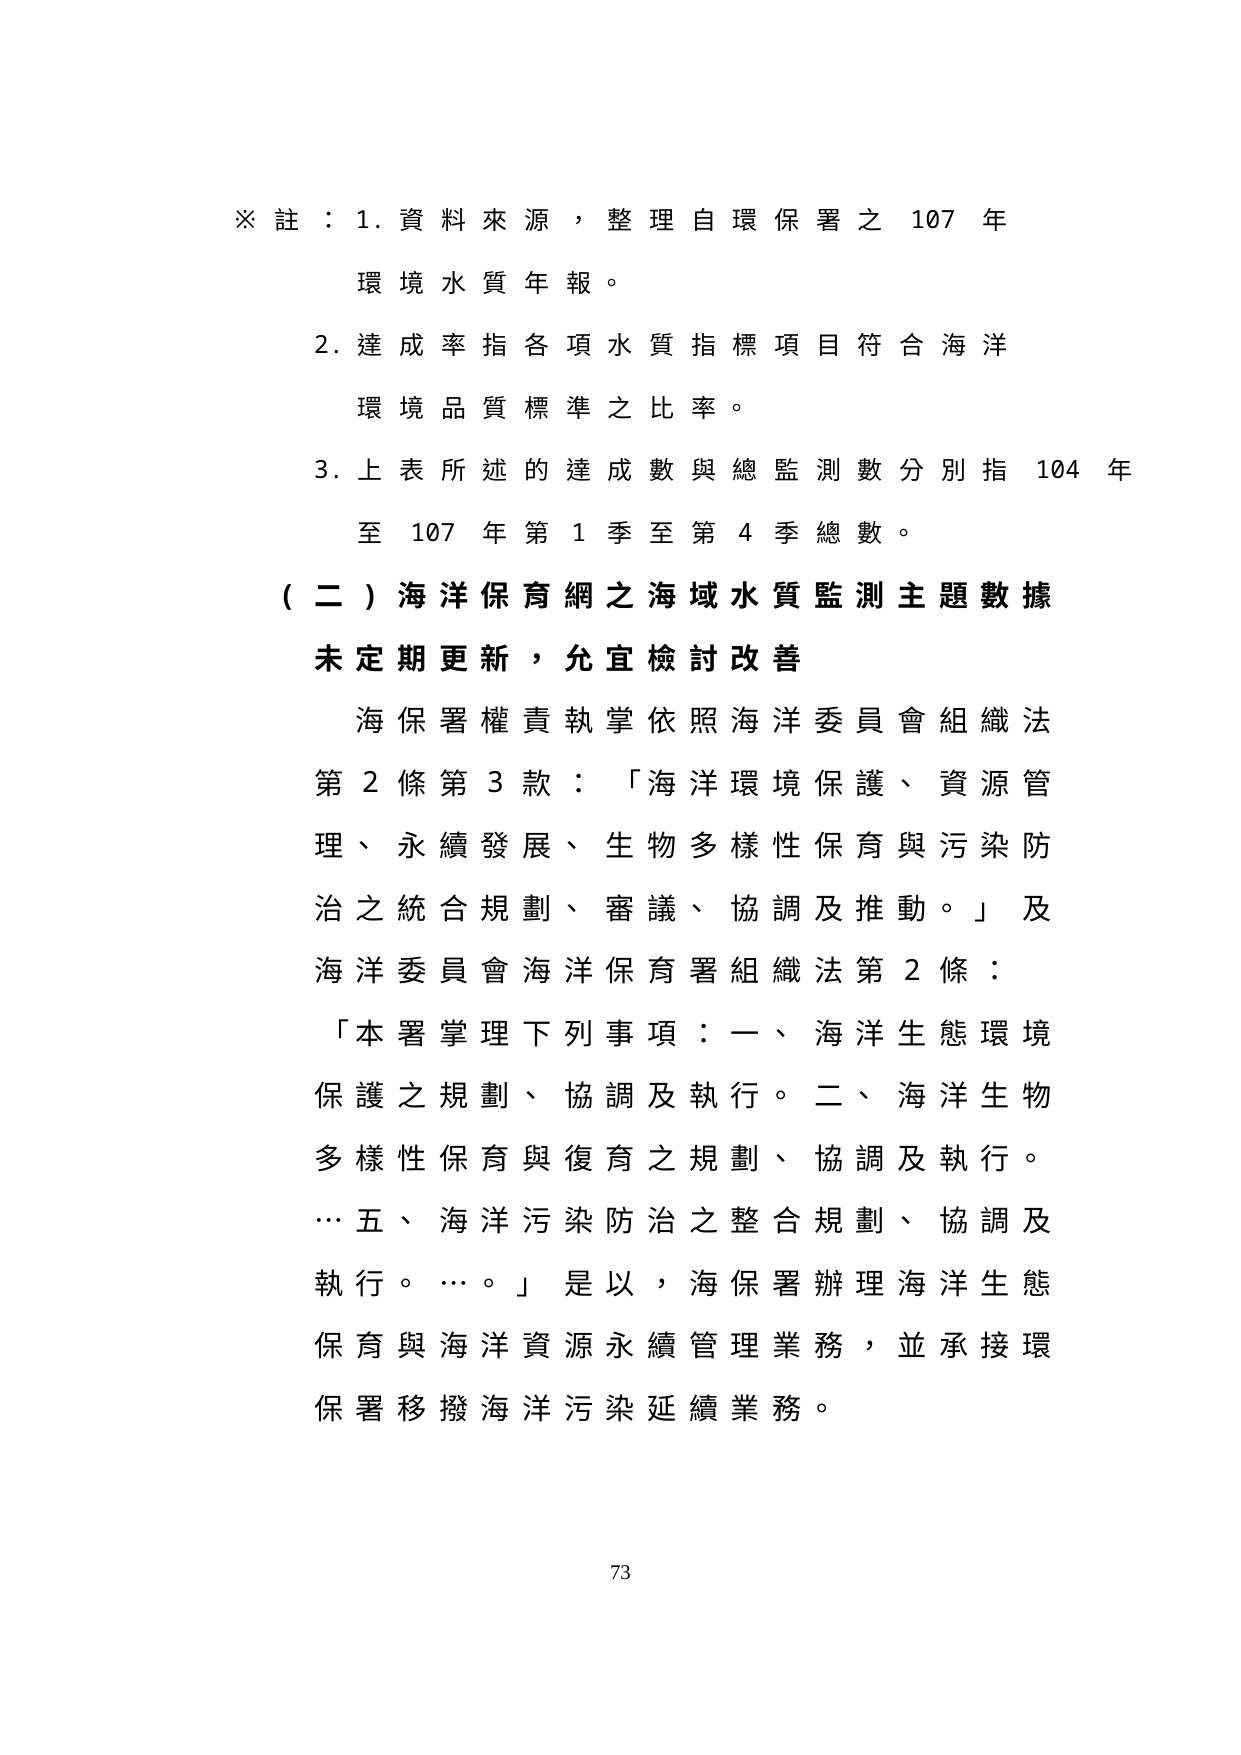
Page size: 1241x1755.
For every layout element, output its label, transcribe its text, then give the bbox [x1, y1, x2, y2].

text ※註：1.資料來源，整理自環保署之107年環境水質年報。 [215, 177, 1048, 302]
text 3.上表所述的達成數與總監測數分別指104年至107年第1季至第4季總數。 [291, 427, 1156, 552]
text (二)海洋保育網之海域水質監測主題數據未定期更新，允宜檢討改善 [242, 552, 1058, 677]
text 海保署權責執掌依照海洋委員會組織法第2條第3款：「海洋環境保護、資源管理、永續發展、生物多樣性保育與污染防治之統合規劃、審議、協調及推動。」及海洋委員會海洋保育署組織法第2條：「本署掌理下列事項：一、海洋生態環境保護之規劃、協調及執行。二、海洋生物多樣性保育與復育之規劃、協調及執行。…五、海洋污染防治之整合規劃、協調及執行。…。」是以，海保署辦理海洋生態保育與海洋資源永續管理業務，並承接環保署移撥海洋污染延續業務。 [271, 677, 1058, 1427]
text 2.達成率指各項水質指標項目符合海洋環境品質標準之比率。 [291, 302, 1048, 427]
